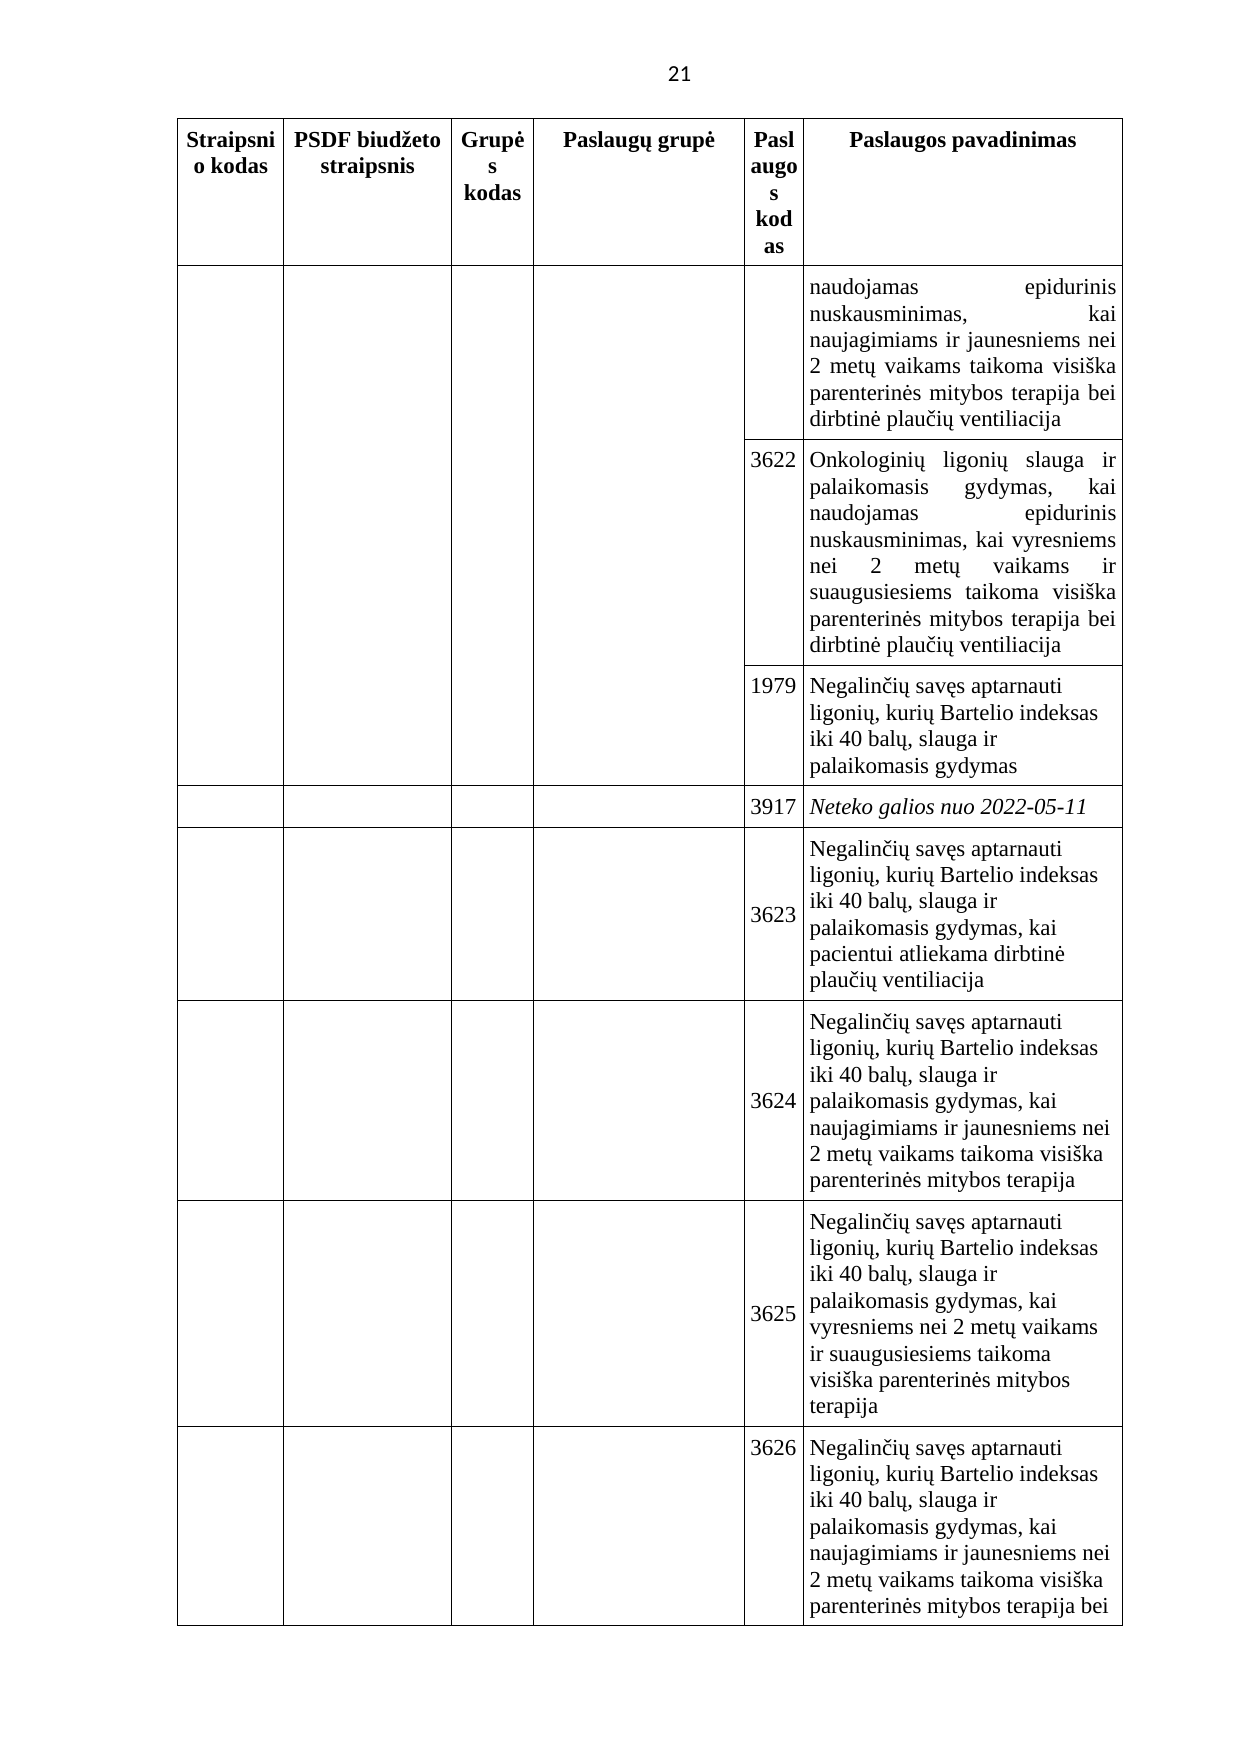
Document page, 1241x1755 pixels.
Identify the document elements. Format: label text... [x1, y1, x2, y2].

table_cell [284, 786, 451, 827]
table_cell Neteko galios nuo 2022-05-11 [804, 786, 1122, 827]
table_header Paslaugos pavadinimas [804, 119, 1122, 265]
table_header PSDF biudžeto straipsnis [284, 119, 451, 265]
table_cell [284, 1201, 451, 1426]
table_cell [452, 828, 533, 1000]
table_cell [284, 266, 451, 438]
table_cell [284, 1427, 451, 1625]
table_cell 1979 [745, 666, 803, 785]
table_cell Negalinčių savęs aptarnauti ligonių, kurių Bartelio indeksas iki 40 balų, slauga ir palaikomasis gydymas, kai naujagimiams ir jaunesniems nei 2 metų vaikams taikoma visiška parenterinės mitybos terapija [804, 1001, 1122, 1200]
table_cell [452, 266, 533, 438]
table_cell [745, 266, 803, 438]
table_cell [178, 1201, 283, 1426]
table_cell Negalinčių savęs aptarnauti ligonių, kurių Bartelio indeksas iki 40 balų, slauga ir palaikomasis gydymas [804, 666, 1122, 785]
table_cell [178, 1001, 283, 1200]
table_header Grupės kodas [452, 119, 533, 265]
table_header Paslaugos kodas [745, 119, 803, 265]
table_cell 3626 [745, 1427, 803, 1625]
table_cell [178, 665, 283, 785]
table_cell [452, 1201, 533, 1426]
table_cell [178, 266, 283, 438]
table_cell [284, 439, 451, 664]
table_header Paslaugų grupė [534, 119, 744, 265]
table_cell naudojamas epidurinis nuskausminimas, kai naujagimiams ir jaunesniems nei 2 metų vaikams taikoma visiška parenterinės mitybos terapija bei dirbtinė plaučių ventiliacija [804, 266, 1122, 438]
table_cell [178, 1427, 283, 1625]
table_cell Negalinčių savęs aptarnauti ligonių, kurių Bartelio indeksas iki 40 balų, slauga ir palaikomasis gydymas, kai vyresniems nei 2 metų vaikams ir suaugusiesiems taikoma visiška parenterinės mitybos terapija [804, 1201, 1122, 1426]
table_cell [534, 1001, 744, 1200]
table_cell [534, 439, 744, 664]
table_cell [452, 1427, 533, 1625]
table_cell [178, 828, 283, 1000]
table_cell [534, 828, 744, 1000]
table_header Straipsnio kodas [178, 119, 283, 265]
table_cell Negalinčių savęs aptarnauti ligonių, kurių Bartelio indeksas iki 40 balų, slauga ir palaikomasis gydymas, kai naujagimiams ir jaunesniems nei 2 metų vaikams taikoma visiška parenterinės mitybos terapija bei [804, 1427, 1122, 1625]
table_cell [178, 439, 283, 664]
table_cell 3625 [745, 1201, 803, 1426]
table_cell [534, 665, 744, 785]
table_cell [284, 665, 451, 785]
table_cell [452, 1001, 533, 1200]
table_cell [534, 1427, 744, 1625]
table_cell [452, 786, 533, 827]
table_cell 3624 [745, 1001, 803, 1200]
table_cell [452, 439, 533, 664]
table_cell [452, 665, 533, 785]
table_cell 3623 [745, 828, 803, 1000]
table_cell [534, 1201, 744, 1426]
table_cell [284, 828, 451, 1000]
table_cell Negalinčių savęs aptarnauti ligonių, kurių Bartelio indeksas iki 40 balų, slauga ir palaikomasis gydymas, kai pacientui atliekama dirbtinė plaučių ventiliacija [804, 828, 1122, 1000]
table_cell [534, 786, 744, 827]
table_cell [534, 266, 744, 438]
table_cell [178, 786, 283, 827]
table_cell [284, 1001, 451, 1200]
table_cell 3917 [745, 786, 803, 827]
table_cell Onkologinių ligonių slauga ir palaikomasis gydymas, kai naudojamas epidurinis nuskausminimas, kai vyresniems nei 2 metų vaikams ir suaugusiesiems taikoma visiška parenterinės mitybos terapija bei dirbtinė plaučių ventiliacija [804, 440, 1122, 664]
table_cell 3622 [745, 440, 803, 664]
